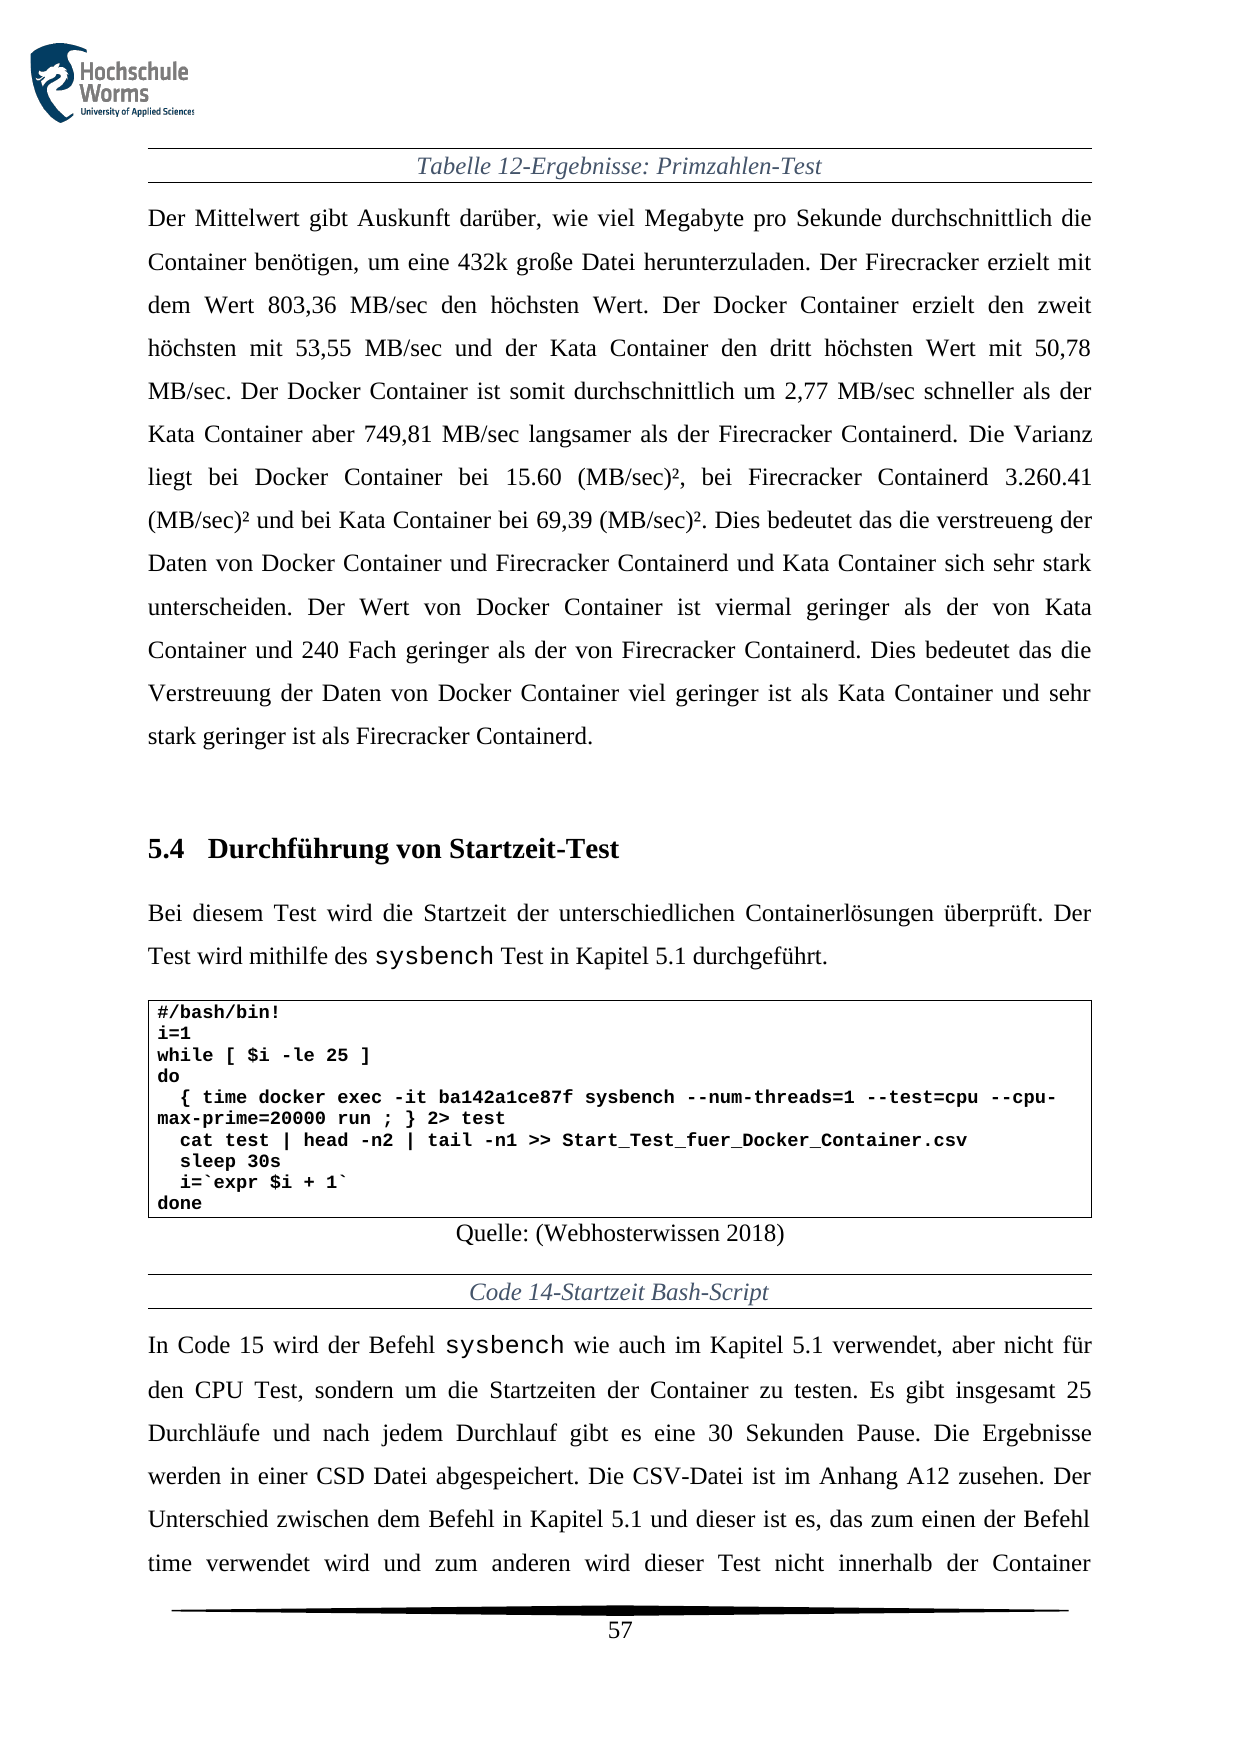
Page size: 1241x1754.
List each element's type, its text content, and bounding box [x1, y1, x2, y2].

subtitle Durchführung von Startzeit-Test [148, 831, 1092, 864]
text Code 14-Startzeit Bash-Script [148, 1275, 1092, 1308]
text #/bash/bin! i=1 while [ $i -le 25 ] do { time docker exec -it ba142a1ce87f sysbench --num-threads=1 --test=cpu --cpu-max-prime=20000 run ; } 2> test cat test | head -n2 | tail -n1 >> Start_Test_fuer_Docker_Container.csv sleep 30s i=`expr $i + 1` done [149, 1001, 1091, 1217]
text Tabelle 12-Ergebnisse: Primzahlen-Test [148, 149, 1092, 182]
text Bei diesem Test wird die Startzeit der unterschiedlichen Containerlösungen überprüft. Der Test wird mithilfe des sysbench Test in Kapitel 5.1 durchgeführt. [148, 898, 1092, 972]
text Quelle: (Webhosterwissen 2018) [148, 1218, 1092, 1247]
text In Code 15 wird der Befehl sysbench wie auch im Kapitel 5.1 verwendet, aber nicht für den CPU Test, sondern um die Startzeiten der Container zu testen. Es gibt insgesamt 25 Durchläufe und nach jedem Durchlauf gibt es eine 30 Sekunden Pause. Die Ergebnisse werden in einer CSD Datei abgespeichert. Die CSV-Datei ist im Anhang A12 zusehen. Der Unterschied zwischen dem Befehl in Kapitel 5.1 und dieser ist es, das zum einen der Befehl time verwendet wird und zum anderen wird dieser Test nicht innerhalb der Container [148, 1330, 1092, 1576]
text Der Mittelwert gibt Auskunft darüber, wie viel Megabyte pro Sekunde durchschnittlich die Container benötigen, um eine 432k große Datei herunterzuladen. Der Firecracker erzielt mit dem Wert 803,36 MB/sec den höchsten Wert. Der Docker Container erzielt den zweit höchsten mit 53,55 MB/sec und der Kata Container den dritt höchsten Wert mit 50,78 MB/sec. Der Docker Container ist somit durchschnittlich um 2,77 MB/sec schneller als der Kata Container aber 749,81 MB/sec langsamer als der Firecracker Containerd. Die Varianz liegt bei Docker Container bei 15.60 (MB/sec)², bei Firecracker Containerd 3.260.41 (MB/sec)² und bei Kata Container bei 69,39 (MB/sec)². Dies bedeutet das die verstreueng der Daten von Docker Container und Firecracker Containerd und Kata Container sich sehr stark unterscheiden. Der Wert von Docker Container ist viermal geringer als der von Kata Container und 240 Fach geringer als der von Firecracker Containerd. Dies bedeutet das die Verstreuung der Daten von Docker Container viel geringer ist als Kata Container und sehr stark geringer ist als Firecracker Containerd. [148, 203, 1092, 750]
